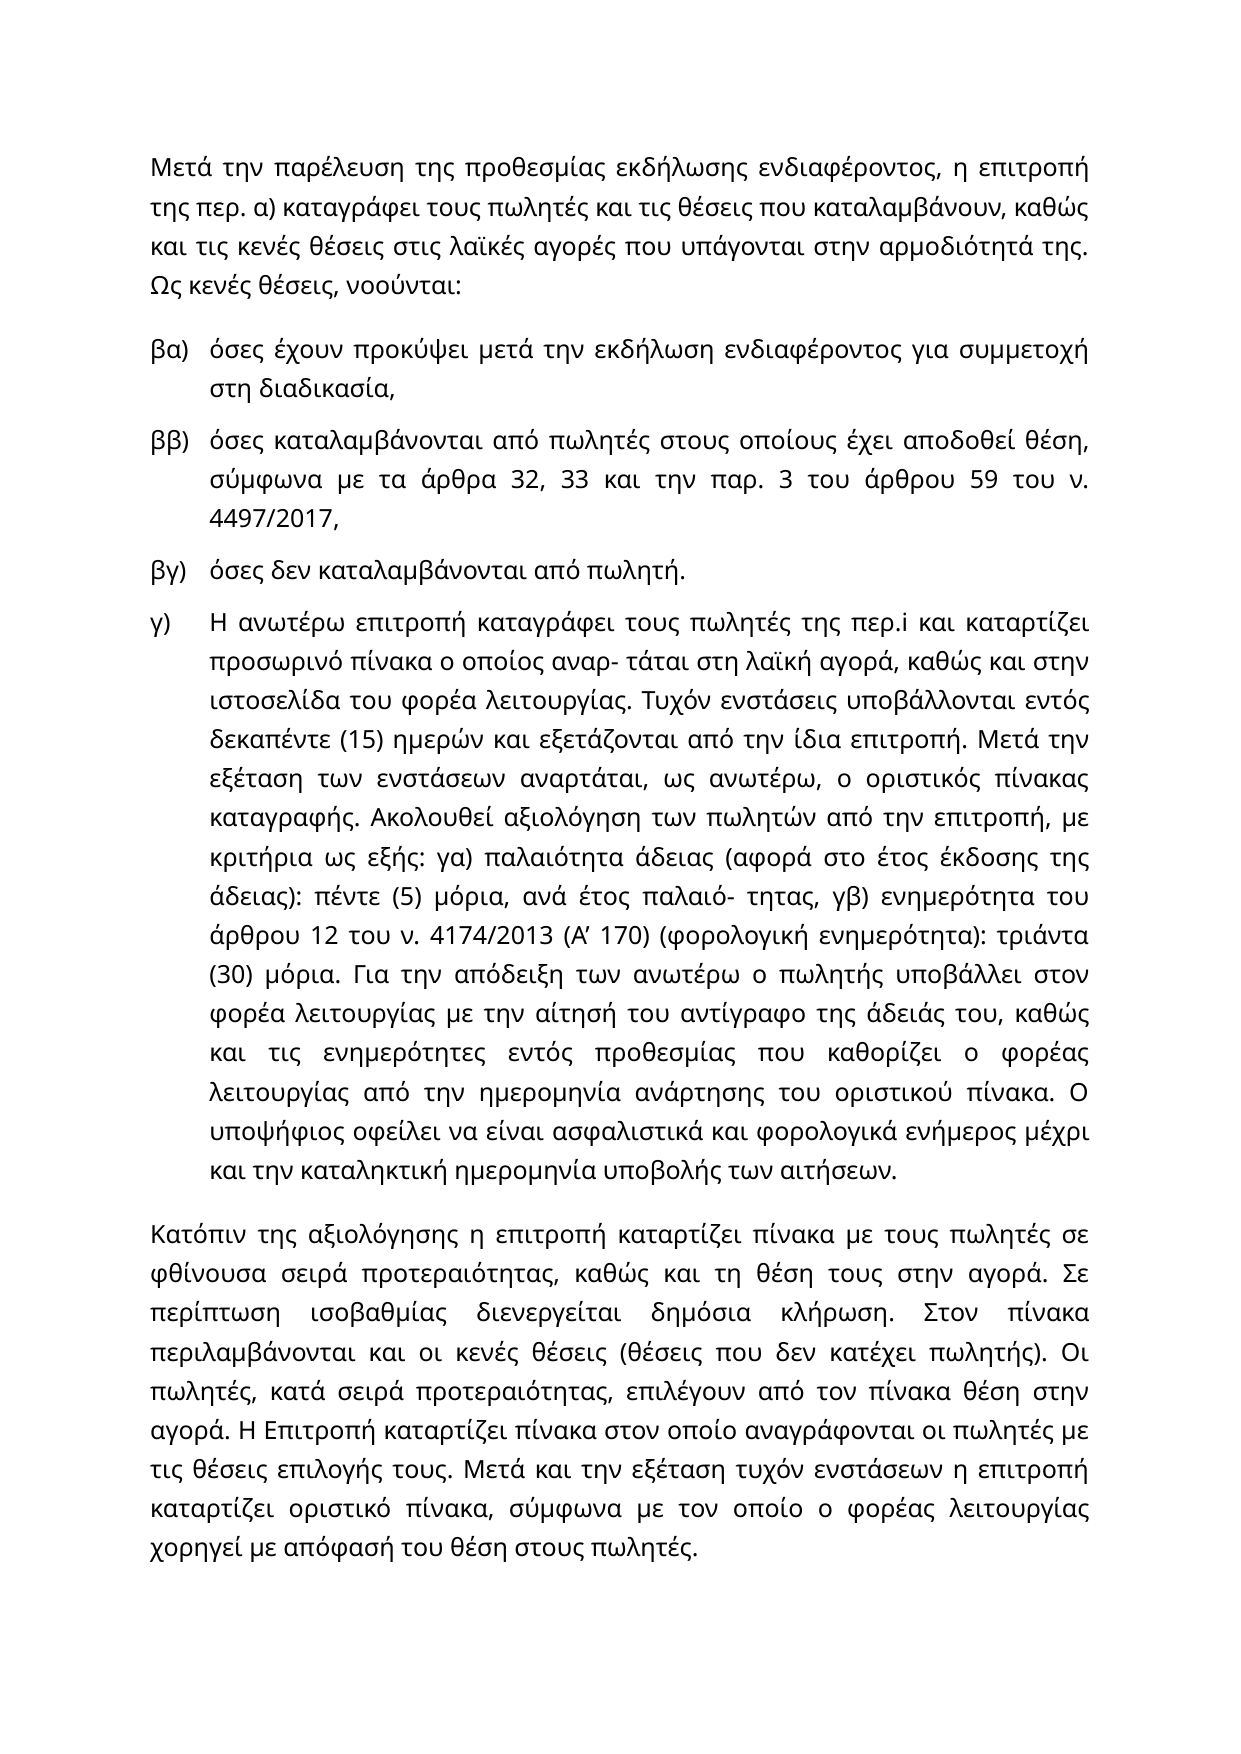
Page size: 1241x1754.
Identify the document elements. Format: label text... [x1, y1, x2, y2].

list βγ) όσες δεν καταλαμβάνονται από πωλητή. [150, 552, 1090, 587]
list βα) όσες έχουν προκύψει μετά την εκδήλωση ενδιαφέροντος για συμμετοχή στη διαδικασία, [150, 332, 1090, 405]
text Μετά την παρέλευση της προθεσμίας εκδήλωσης ενδιαφέροντος, η επιτροπή της περ. α) καταγράφει τους πωλητές και τις θέσεις που καταλαμβάνουν, καθώς και τις κενές θέσεις στις λαϊκές αγορές που υπάγονται στην αρμοδιότητά της. Ως κενές θέσεις, νοούνται: [150, 150, 1090, 302]
list ββ) όσες καταλαμβάνονται από πωλητές στους οποίους έχει αποδοθεί θέση, σύμφωνα με τα άρθρα 32, 33 και την παρ. 3 του άρθρου 59 του ν. 4497/2017, [150, 422, 1090, 535]
list γ) Η ανωτέρω επιτροπή καταγράφει τους πωλητές της περ.i και καταρτίζει προσωρινό πίνακα ο οποίος αναρ- τάται στη λαϊκή αγορά, καθώς και στην ιστοσελίδα του φορέα λειτουργίας. Τυχόν ενστάσεις υποβάλλονται εντός δεκαπέντε (15) ημερών και εξετάζονται από την ίδια επιτροπή. Μετά την εξέταση των ενστάσεων αναρτάται, ως ανωτέρω, ο οριστικός πίνακας καταγραφής. Ακολουθεί αξιολόγηση των πωλητών από την επιτροπή, με κριτήρια ως εξής: γα) παλαιότητα άδειας (αφορά στο έτος έκδοσης της άδειας): πέντε (5) μόρια, ανά έτος παλαιό- τητας, γβ) ενημερότητα του άρθρου 12 του ν. 4174/2013 (Α’ 170) (φορολογική ενημερότητα): τριάντα (30) μόρια. Για την απόδειξη των ανωτέρω ο πωλητής υποβάλλει στον φορέα λειτουργίας με την αίτησή του αντίγραφο της άδειάς του, καθώς και τις ενημερότητες εντός προθεσμίας που καθορίζει ο φορέας λειτουργίας από την ημερομηνία ανάρτησης του οριστικού πίνακα. Ο υποψήφιος οφείλει να είναι ασφαλιστικά και φορολογικά ενήμερος μέχρι και την καταληκτική ημερομηνία υποβολής των αιτήσεων. [150, 604, 1090, 1187]
text Κατόπιν της αξιολόγησης η επιτροπή καταρτίζει πίνακα με τους πωλητές σε φθίνουσα σειρά προτεραιότητας, καθώς και τη θέση τους στην αγορά. Σε περίπτωση ισοβαθμίας διενεργείται δημόσια κλήρωση. Στον πίνακα περιλαμβάνονται και οι κενές θέσεις (θέσεις που δεν κατέχει πωλητής). Οι πωλητές, κατά σειρά προτεραιότητας, επιλέγουν από τον πίνακα θέση στην αγορά. Η Επιτροπή καταρτίζει πίνακα στον οποίο αναγράφονται οι πωλητές με τις θέσεις επιλογής τους. Μετά και την εξέταση τυχόν ενστάσεων η επιτροπή καταρτίζει οριστικό πίνακα, σύμφωνα με τον οποίο ο φορέας λειτουργίας χορηγεί με απόφασή του θέση στους πωλητές. [150, 1217, 1090, 1564]
